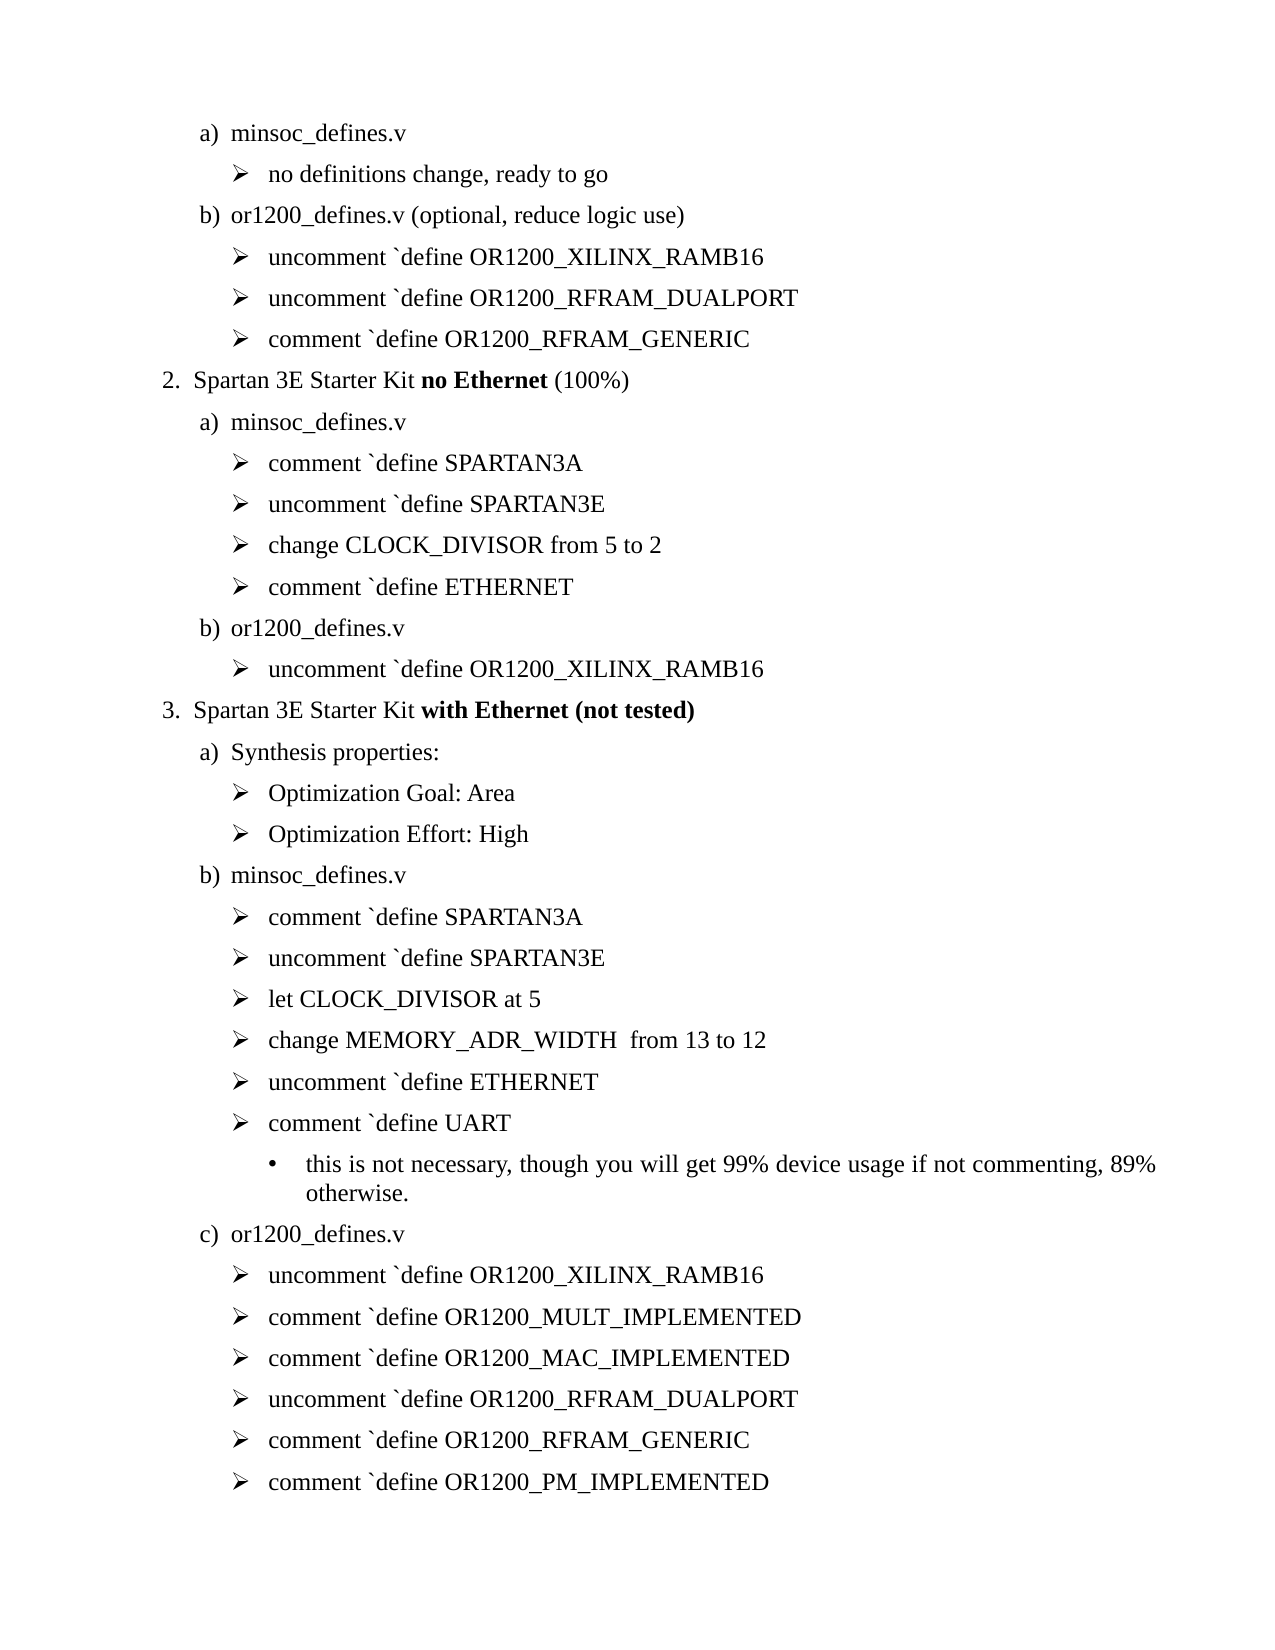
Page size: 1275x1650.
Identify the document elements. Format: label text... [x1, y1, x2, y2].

list uncomment `define SPARTAN3E [231, 943, 1157, 972]
list comment `define OR1200_PM_IMPLEMENTED [231, 1467, 1157, 1496]
list change CLOCK_DIVISOR from 5 to 2 [231, 531, 1157, 559]
list Optimization Effort: High [231, 819, 1157, 848]
list comment `define SPARTAN3A [231, 902, 1157, 931]
list comment `define OR1200_MAC_IMPLEMENTED [231, 1343, 1157, 1372]
list comment `define ETHERNET [231, 572, 1157, 601]
list uncomment `define OR1200_XILINX_RAMB16 [231, 1261, 1157, 1289]
list uncomment `define SPARTAN3E [231, 489, 1157, 518]
list comment `define SPARTAN3A [231, 448, 1157, 477]
list uncomment `define ETHERNET [231, 1067, 1157, 1096]
list Synthesis properties: [193, 737, 1157, 766]
list or1200_defines.v (optional, reduce logic use) [193, 201, 1157, 229]
list comment `define OR1200_MULT_IMPLEMENTED [231, 1302, 1157, 1331]
list Spartan 3E Starter Kit no Ethernet (100%) [156, 366, 1157, 394]
list change MEMORY_ADR_WIDTH from 13 to 12 [231, 1026, 1157, 1054]
list minsoc_defines.v [193, 407, 1157, 436]
list minsoc_defines.v [193, 118, 1157, 147]
list comment `define UART [231, 1108, 1157, 1137]
list uncomment `define OR1200_XILINX_RAMB16 [231, 654, 1157, 683]
list uncomment `define OR1200_RFRAM_DUALPORT [231, 1384, 1157, 1413]
list let CLOCK_DIVISOR at 5 [231, 984, 1157, 1013]
list comment `define OR1200_RFRAM_GENERIC [231, 324, 1157, 353]
list or1200_defines.v [193, 1219, 1157, 1248]
list Spartan 3E Starter Kit with Ethernet (not tested) [156, 696, 1157, 724]
list uncomment `define OR1200_RFRAM_DUALPORT [231, 283, 1157, 312]
list Optimization Goal: Area [231, 778, 1157, 807]
list no definitions change, ready to go [231, 159, 1157, 188]
list comment `define OR1200_RFRAM_GENERIC [231, 1426, 1157, 1454]
list or1200_defines.v [193, 613, 1157, 642]
list uncomment `define OR1200_XILINX_RAMB16 [231, 242, 1157, 271]
list this is not necessary, though you will get 99% device usage if not commenting, 89% otherwise. [268, 1149, 1157, 1207]
list minsoc_defines.v [193, 861, 1157, 889]
